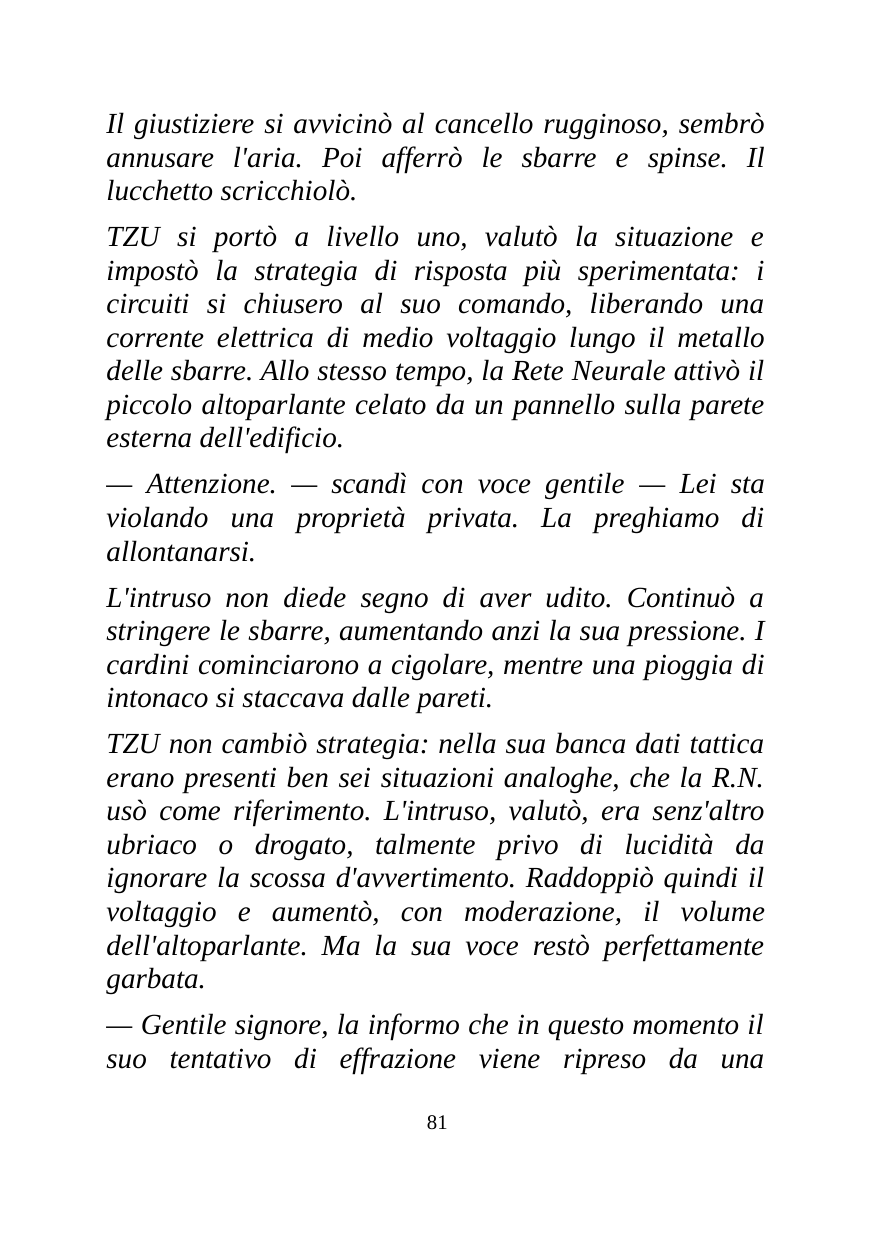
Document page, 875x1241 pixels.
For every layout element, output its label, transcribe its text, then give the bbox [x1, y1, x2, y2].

text TZU non cambiò strategia: nella sua banca dati tattica erano presenti ben sei situazioni analoghe, che la R.N. usò come riferimento. L'intruso, valutò, era senz'altro ubriaco o drogato, talmente privo di lucidità da ignorare la scossa d'avvertimento. Raddoppiò quindi il voltaggio e aumentò, con moderazione, il volume dell'altoparlante. Ma la sua voce restò perfettamente garbata. [106, 726, 768, 995]
text — Attenzione. — scandì con voce gentile — Lei sta violando una proprietà privata. La preghiamo di allontanarsi. [106, 467, 768, 567]
text TZU si portò a livello uno, valutò la situazione e impostò la strategia di risposta più sperimentata: i circuiti si chiusero al suo comando, liberando una corrente elettrica di medio voltaggio lungo il metallo delle sbarre. Allo stesso tempo, la Rete Neurale attivò il piccolo altoparlante celato da un pannello sulla parete esterna dell'edificio. [106, 219, 768, 454]
text L'intruso non diede segno di aver udito. Continuò a stringere le sbarre, aumentando anzi la sua pressione. I cardini cominciarono a cigolare, mentre una pioggia di intonaco si staccava dalle pareti. [106, 580, 768, 714]
text — Gentile signore, la informo che in questo momento il suo tentativo di effrazione viene ripreso da una [106, 1007, 768, 1074]
text Il giustiziere si avvicinò al cancello rugginoso, sembrò annusare l'aria. Poi afferrò le sbarre e spinse. Il lucchetto scricchiolò. [106, 106, 768, 207]
